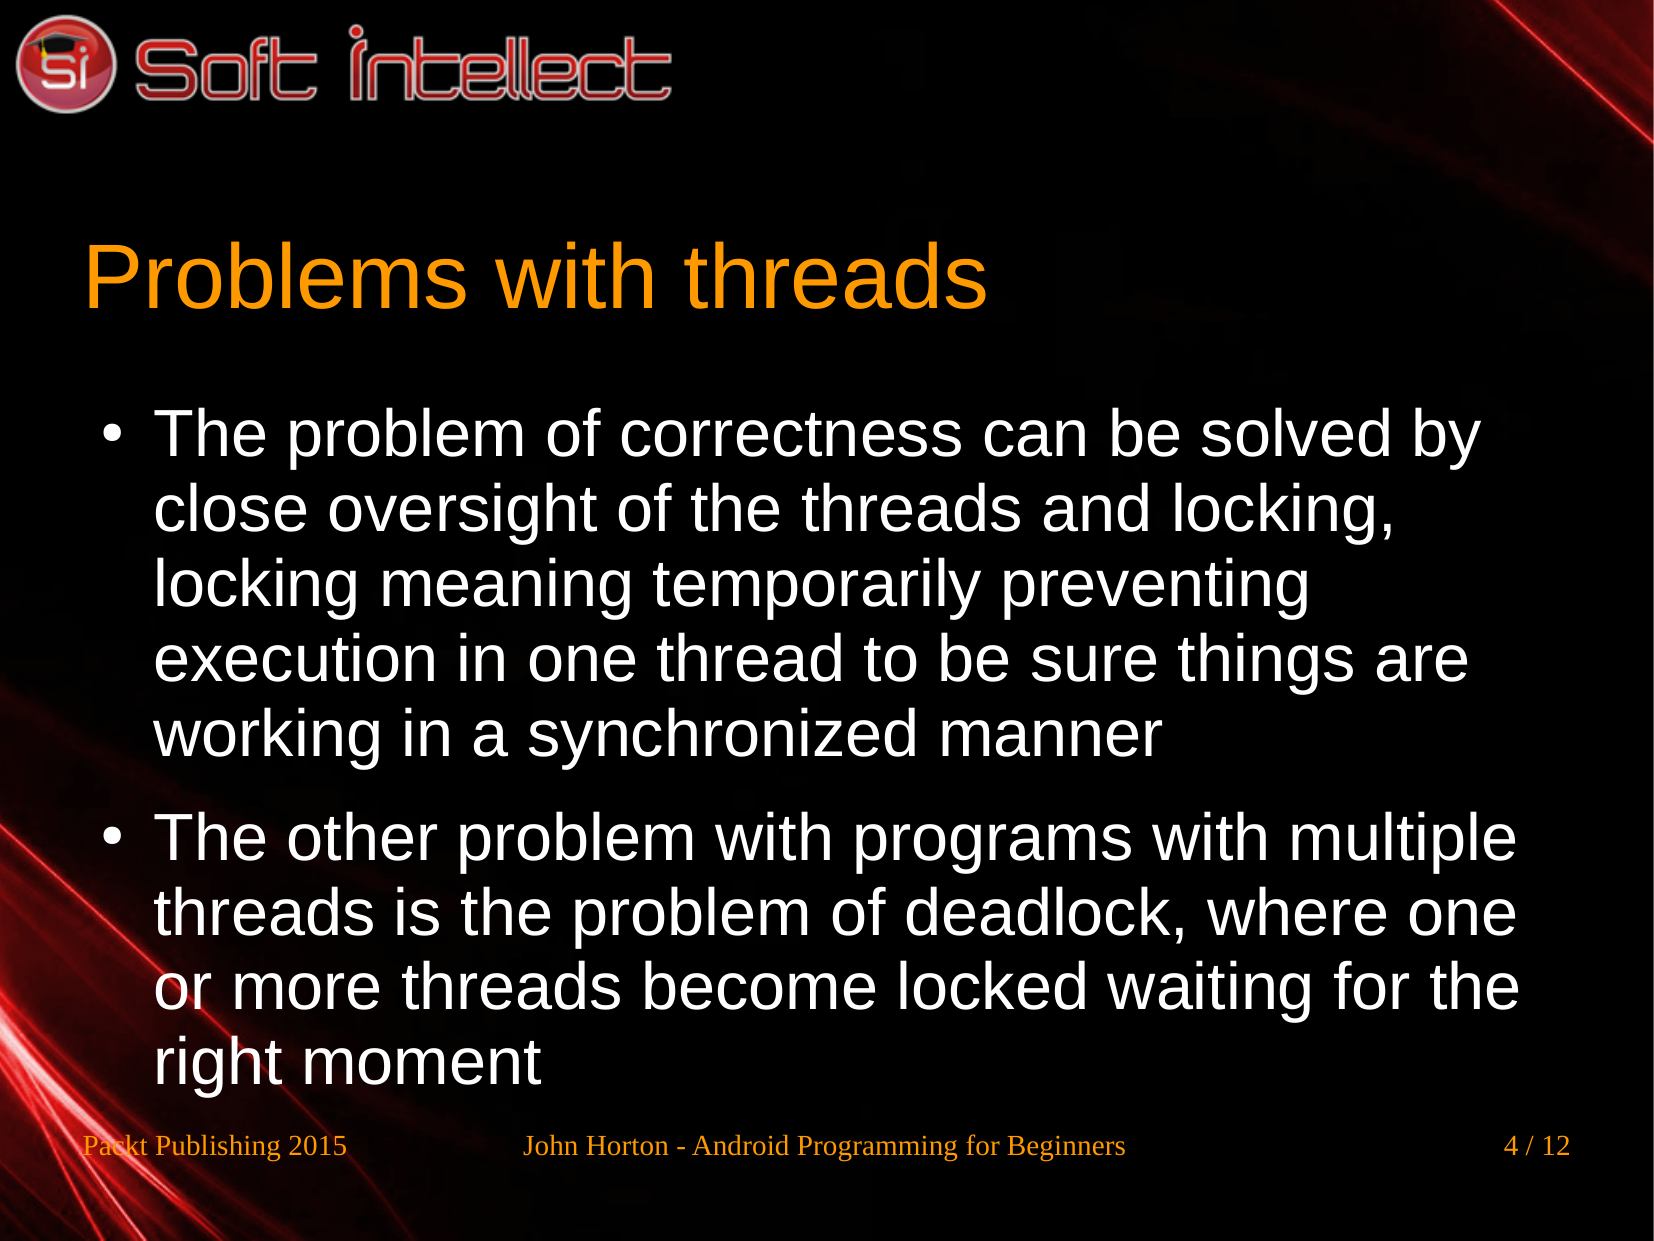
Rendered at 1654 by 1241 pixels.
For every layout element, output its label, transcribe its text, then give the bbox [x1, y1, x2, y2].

picture [0, 0, 1654, 1241]
list The problem of correctness can be solved by close oversight of the threads and locking, locking meaning temporarily preventing execution in one thread to be sure things are working in a synchronized manner The other problem with programs with multiple threads is the problem of deadlock, where one or more threads become locked waiting for the right moment [82, 396, 1571, 1116]
title Problems with threads [82, 173, 1571, 381]
